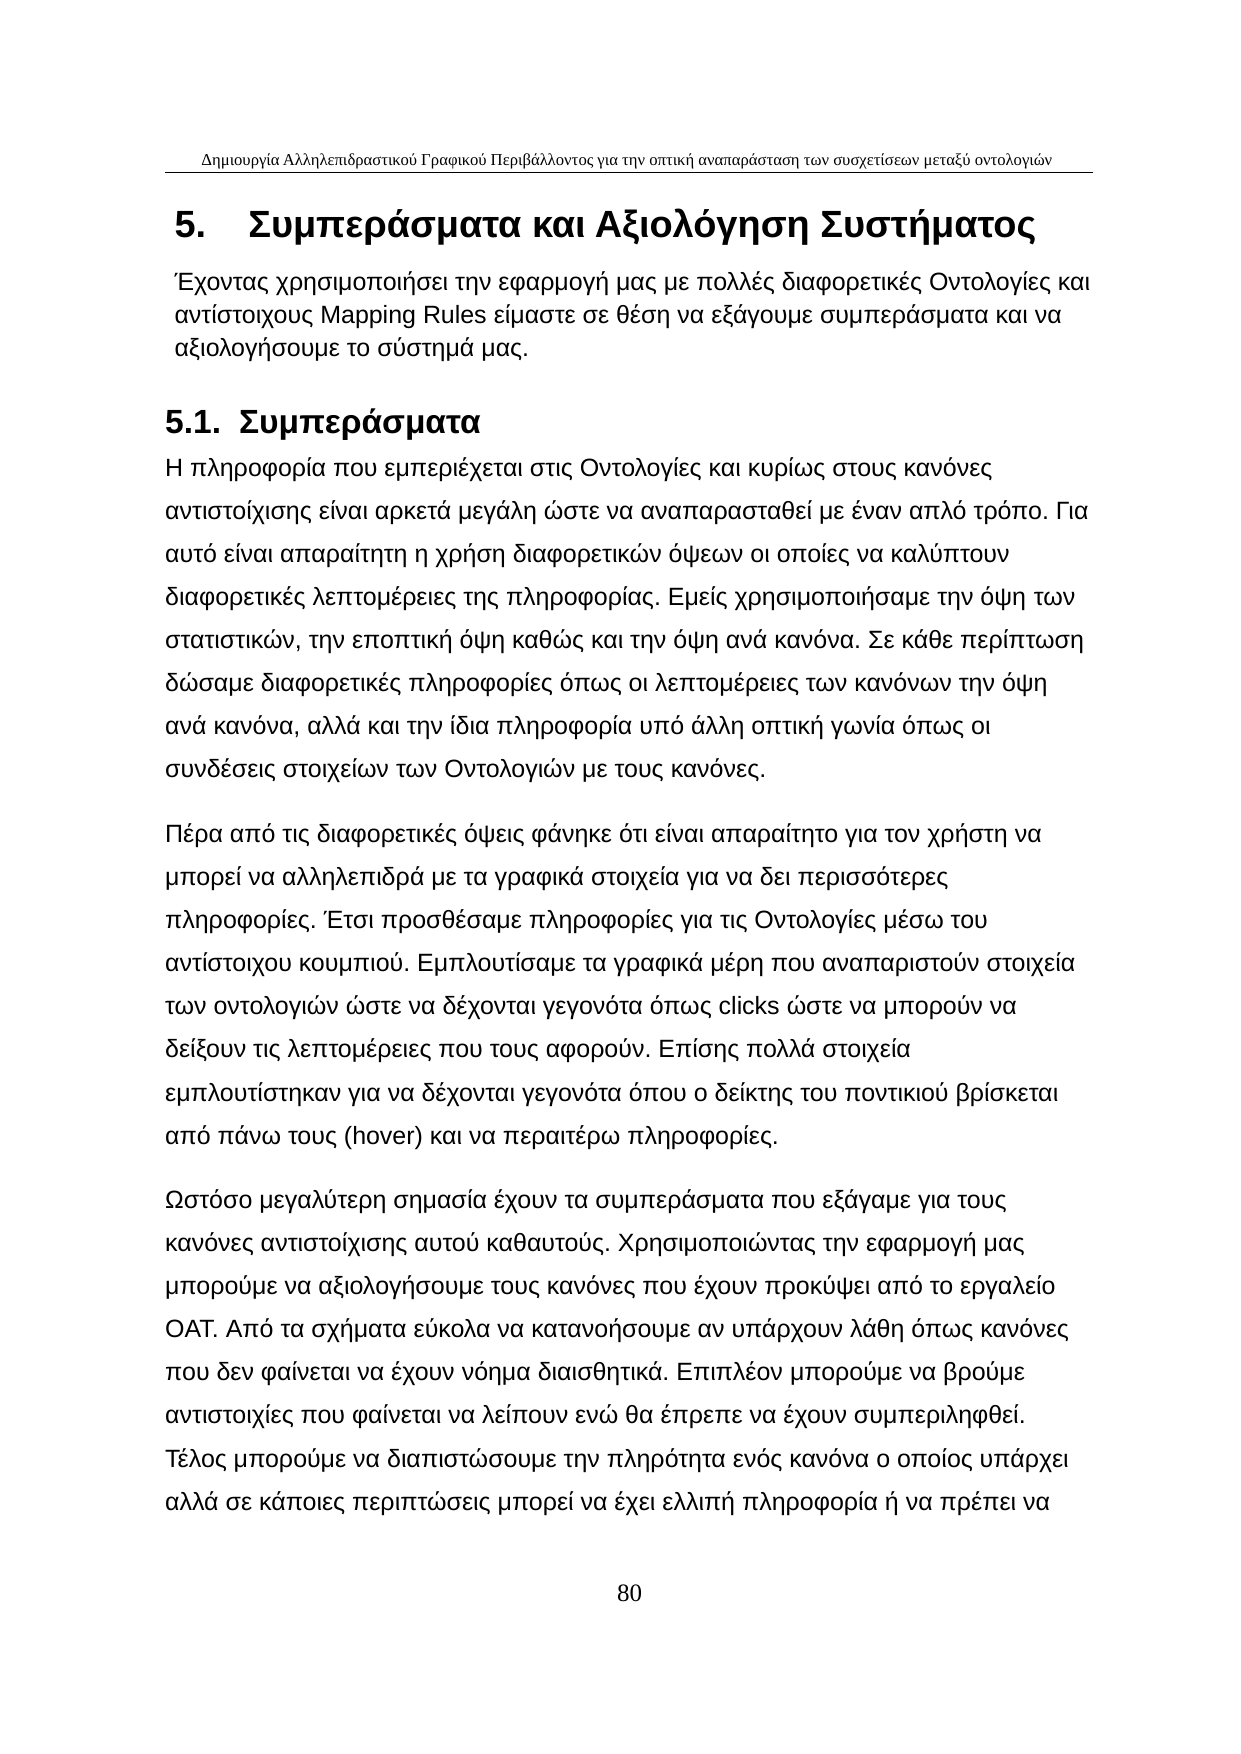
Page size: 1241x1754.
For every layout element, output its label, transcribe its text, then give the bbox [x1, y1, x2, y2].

text Η πληροφορία που εμπεριέχεται στις Οντολογίες και κυρίως στους κανόνες αντιστοίχισης είναι αρκετά μεγάλη ώστε να αναπαρασταθεί με έναν απλό τρόπο. Για αυτό είναι απαραίτητη η χρήση διαφορετικών όψεων οι οποίες να καλύπτουν διαφορετικές λεπτομέρειες της πληροφορίας. Εμείς χρησιμοποιήσαμε την όψη των στατιστικών, την εποπτική όψη καθώς και την όψη ανά κανόνα. Σε κάθε περίπτωση δώσαμε διαφορετικές πληροφορίες όπως οι λεπτομέρειες των κανόνων την όψη ανά κανόνα, αλλά και την ίδια πληροφορία υπό άλλη οπτική γωνία όπως οι συνδέσεις στοιχείων των Οντολογιών με τους κανόνες. [165, 453, 1093, 783]
text Πέρα από τις διαφορετικές όψεις φάνηκε ότι είναι απαραίτητο για τον χρήστη να μπορεί να αλληλεπιδρά με τα γραφικά στοιχεία για να δει περισσότερες πληροφορίες. Έτσι προσθέσαμε πληροφορίες για τις Οντολογίες μέσω του αντίστοιχου κουμπιού. Εμπλουτίσαμε τα γραφικά μέρη που αναπαριστούν στοιχεία των οντολογιών ώστε να δέχονται γεγονότα όπως clicks ώστε να μπορούν να δείξουν τις λεπτομέρειες που τους αφορούν. Επίσης πολλά στοιχεία εμπλουτίστηκαν για να δέχονται γεγονότα όπου ο δείκτης του ποντικιού βρίσκεται από πάνω τους (hover) και να περαιτέρω πληροφορίες. [165, 819, 1093, 1149]
text Ωστόσο μεγαλύτερη σημασία έχουν τα συμπεράσματα που εξάγαμε για τους κανόνες αντιστοίχισης αυτού καθαυτούς. Χρησιμοποιώντας την εφαρμογή μας μπορούμε να αξιολογήσουμε τους κανόνες που έχουν προκύψει από το εργαλείο OAT. Από τα σχήματα εύκολα να κατανοήσουμε αν υπάρχουν λάθη όπως κανόνες που δεν φαίνεται να έχουν νόημα διαισθητικά. Επιπλέον μπορούμε να βρούμε αντιστοιχίες που φαίνεται να λείπουν ενώ θα έπρεπε να έχουν συμπεριληφθεί. Τέλος μπορούμε να διαπιστώσουμε την πληρότητα ενός κανόνα ο οποίος υπάρχει αλλά σε κάποιες περιπτώσεις μπορεί να έχει ελλιπή πληροφορία ή να πρέπει να [165, 1185, 1093, 1516]
subtitle Συμπεράσματα και Αξιολόγηση Συστήματος [174, 202, 1093, 246]
text Έχοντας χρησιμοποιήσει την εφαρμογή μας με πολλές διαφορετικές Οντολογίες και αντίστοιχους Mapping Rules είμαστε σε θέση να εξάγουμε συμπεράσματα και να αξιολογήσουμε το σύστημά μας. [174, 267, 1093, 362]
subtitle Συμπεράσματα [165, 401, 1093, 440]
